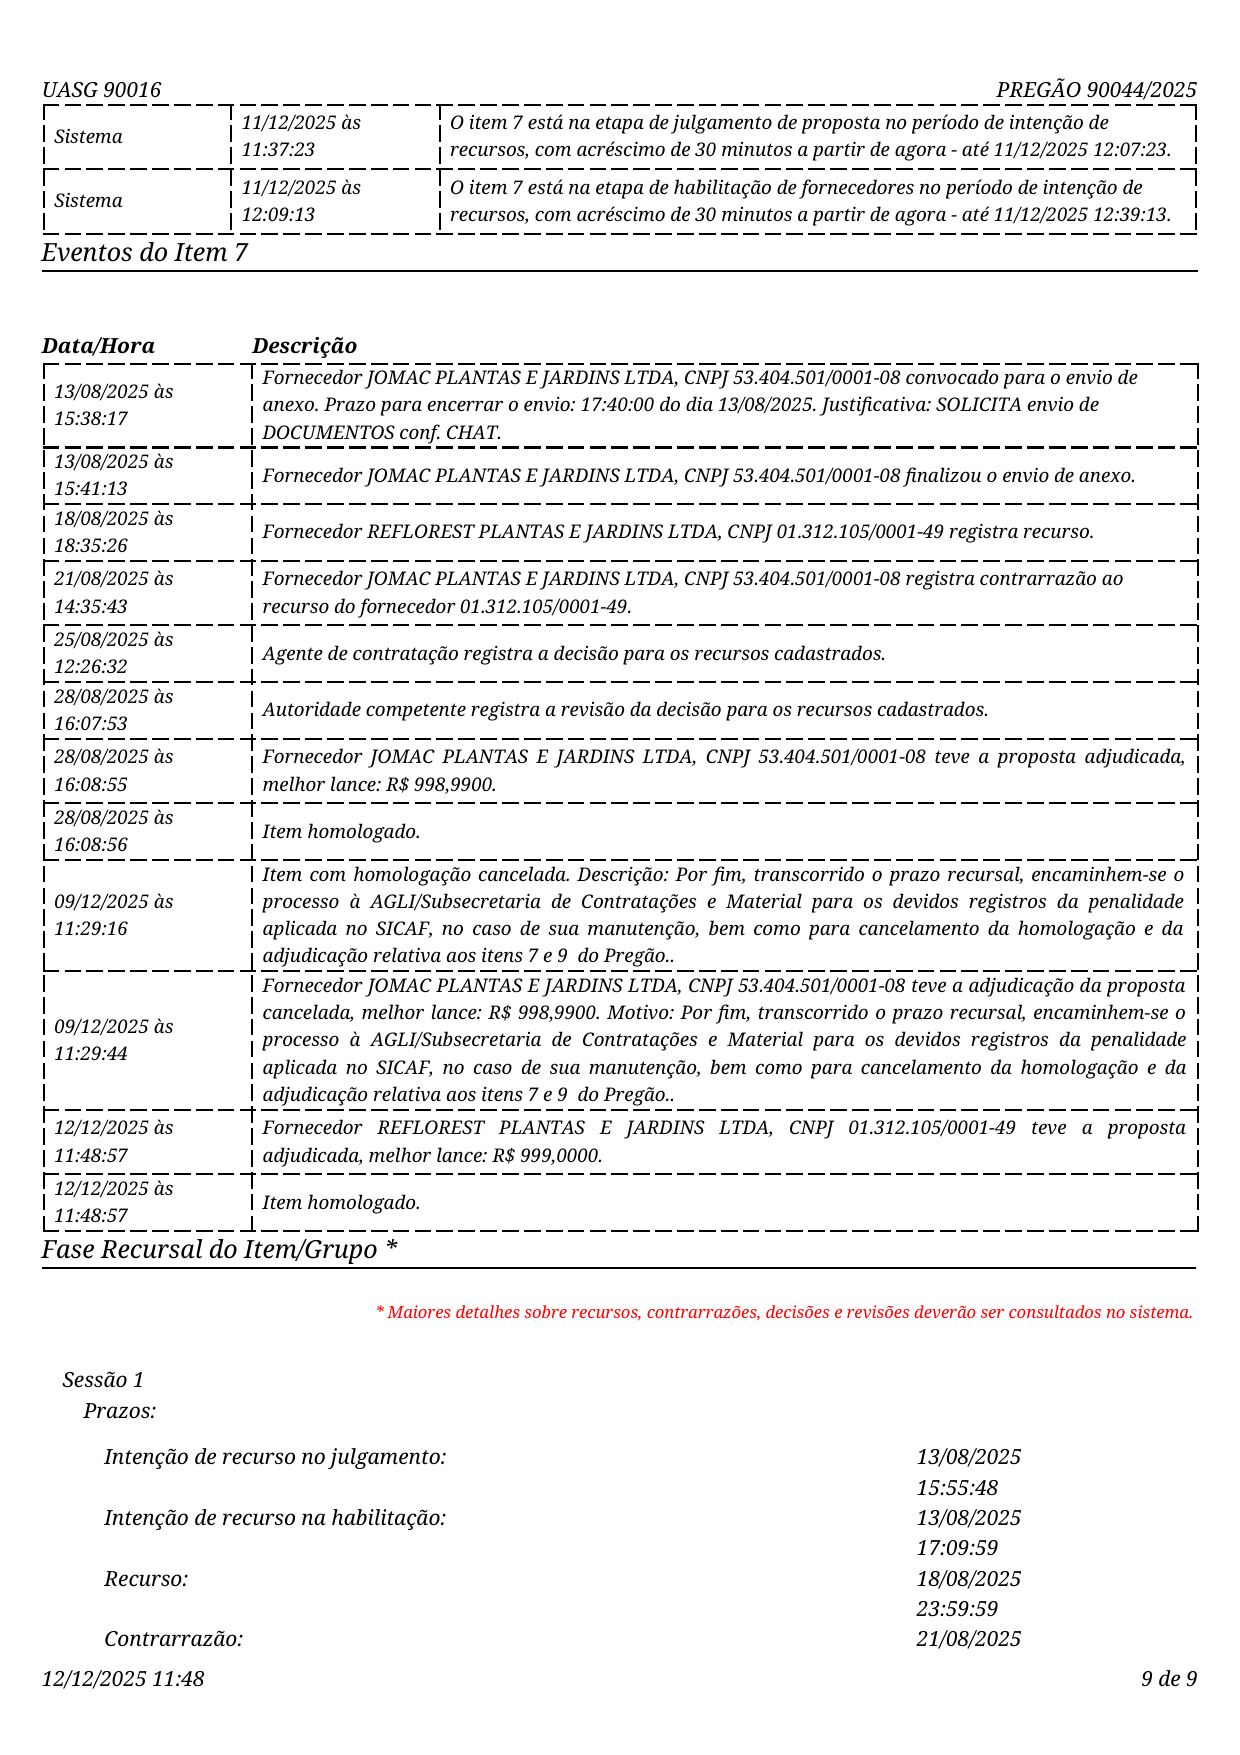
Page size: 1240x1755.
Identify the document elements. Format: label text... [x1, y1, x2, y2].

table_cell Autoridade competente registra a revisão da decisão para os recursos cadastrados. [252, 681, 1198, 738]
table_cell 13/08/2025 15:55:48 [917, 1443, 1087, 1503]
table_cell 28/08/2025 às 16:08:56 [44, 802, 252, 859]
table_cell 09/12/2025 às 11:29:44 [44, 970, 252, 1109]
table_cell 18/08/2025 às 18:35:26 [44, 503, 252, 560]
table_cell Fornecedor REFLOREST PLANTAS E JARDINS LTDA, CNPJ 01.312.105/0001-49 teve a proposta adjudicada, melhor lance: R$ 999,0000. [252, 1109, 1198, 1173]
table_header Prazos: [63, 1396, 917, 1442]
table_cell Intenção de recurso no julgamento: [63, 1443, 917, 1503]
table_cell Contrarrazão: [63, 1624, 917, 1664]
table_cell Fornecedor JOMAC PLANTAS E JARDINS LTDA, CNPJ 53.404.501/0001-08 registra contrarrazão ao recurso do fornecedor 01.312.105/0001-49. [252, 560, 1198, 624]
table_cell 28/08/2025 às 16:08:55 [44, 738, 252, 802]
text Sessão 1 [62, 1365, 1200, 1393]
table_cell Item homologado. [252, 802, 1198, 859]
table_cell Recurso: [63, 1564, 917, 1624]
table_cell Fornecedor JOMAC PLANTAS E JARDINS LTDA, CNPJ 53.404.501/0001-08 teve a adjudicação da proposta cancelada, melhor lance: R$ 998,9900. Motivo: Por fim, transcorrido o prazo recursal, encaminhem-se o processo à AGLI/Subsecretaria de Contratações e Material para os devidos registros da penalidade aplicada no SICAF, no caso de sua manutenção, bem como para cancelamento da homologação e da adjudicação relativa aos itens 7 e 9 do Pregão.. [252, 970, 1198, 1109]
subtitle Eventos do Item 7 [41, 235, 1200, 269]
table_cell 18/08/2025 23:59:59 [917, 1564, 1087, 1624]
table_cell 25/08/2025 às 12:26:32 [44, 624, 252, 681]
text Data/Hora Descrição [42, 332, 1200, 360]
table_cell 11/12/2025 às 11:37:23 [231, 104, 439, 168]
table_cell Fornecedor JOMAC PLANTAS E JARDINS LTDA, CNPJ 53.404.501/0001-08 teve a proposta adjudicada, melhor lance: R$ 998,9900. [252, 738, 1198, 802]
table_cell Sistema [44, 104, 231, 168]
table_cell O item 7 está na etapa de habilitação de fornecedores no período de intenção de recursos, com acréscimo de 30 minutos a partir de agora - até 11/12/2025 12:39:13. [440, 168, 1196, 233]
text * Maiores detalhes sobre recursos, contrarrazões, decisões e revisões deverão ser consultados no sistema. [42, 1301, 1196, 1323]
table_cell Item com homologação cancelada. Descrição: Por fim, transcorrido o prazo recursal, encaminhem-se o processo à AGLI/Subsecretaria de Contratações e Material para os devidos registros da penalidade aplicada no SICAF, no caso de sua manutenção, bem como para cancelamento da homologação e da adjudicação relativa aos itens 7 e 9 do Pregão.. [252, 859, 1198, 970]
table_cell 21/08/2025 às 14:35:43 [44, 560, 252, 624]
table_header 13/08/2025 às 15:38:17 [44, 363, 252, 446]
table_cell 09/12/2025 às 11:29:16 [44, 859, 252, 970]
table_header Fornecedor JOMAC PLANTAS E JARDINS LTDA, CNPJ 53.404.501/0001-08 convocado para o envio de anexo. Prazo para encerrar o envio: 17:40:00 do dia 13/08/2025. Justificativa: SOLICITA envio de DOCUMENTOS conf. CHAT. [252, 363, 1198, 446]
table_cell 12/12/2025 às 11:48:57 [44, 1109, 252, 1173]
table_cell Fornecedor REFLOREST PLANTAS E JARDINS LTDA, CNPJ 01.312.105/0001-49 registra recurso. [252, 503, 1198, 560]
table_cell 13/08/2025 às 15:41:13 [44, 446, 252, 503]
table_header [917, 1396, 1087, 1442]
table_cell Item homologado. [252, 1173, 1198, 1230]
table_cell 21/08/2025 [917, 1624, 1087, 1664]
table_cell 13/08/2025 17:09:59 [917, 1503, 1087, 1564]
subtitle Fase Recursal do Item/Grupo * [41, 1232, 1200, 1266]
table_cell Intenção de recurso na habilitação: [63, 1503, 917, 1564]
table_cell O item 7 está na etapa de julgamento de proposta no período de intenção de recursos, com acréscimo de 30 minutos a partir de agora - até 11/12/2025 12:07:23. [440, 104, 1196, 168]
table_cell Agente de contratação registra a decisão para os recursos cadastrados. [252, 624, 1198, 681]
table_cell Sistema [44, 168, 231, 233]
table_cell 12/12/2025 às 11:48:57 [44, 1173, 252, 1230]
table_cell Fornecedor JOMAC PLANTAS E JARDINS LTDA, CNPJ 53.404.501/0001-08 finalizou o envio de anexo. [252, 446, 1198, 503]
table_cell 11/12/2025 às 12:09:13 [231, 168, 439, 233]
table_cell 28/08/2025 às 16:07:53 [44, 681, 252, 738]
